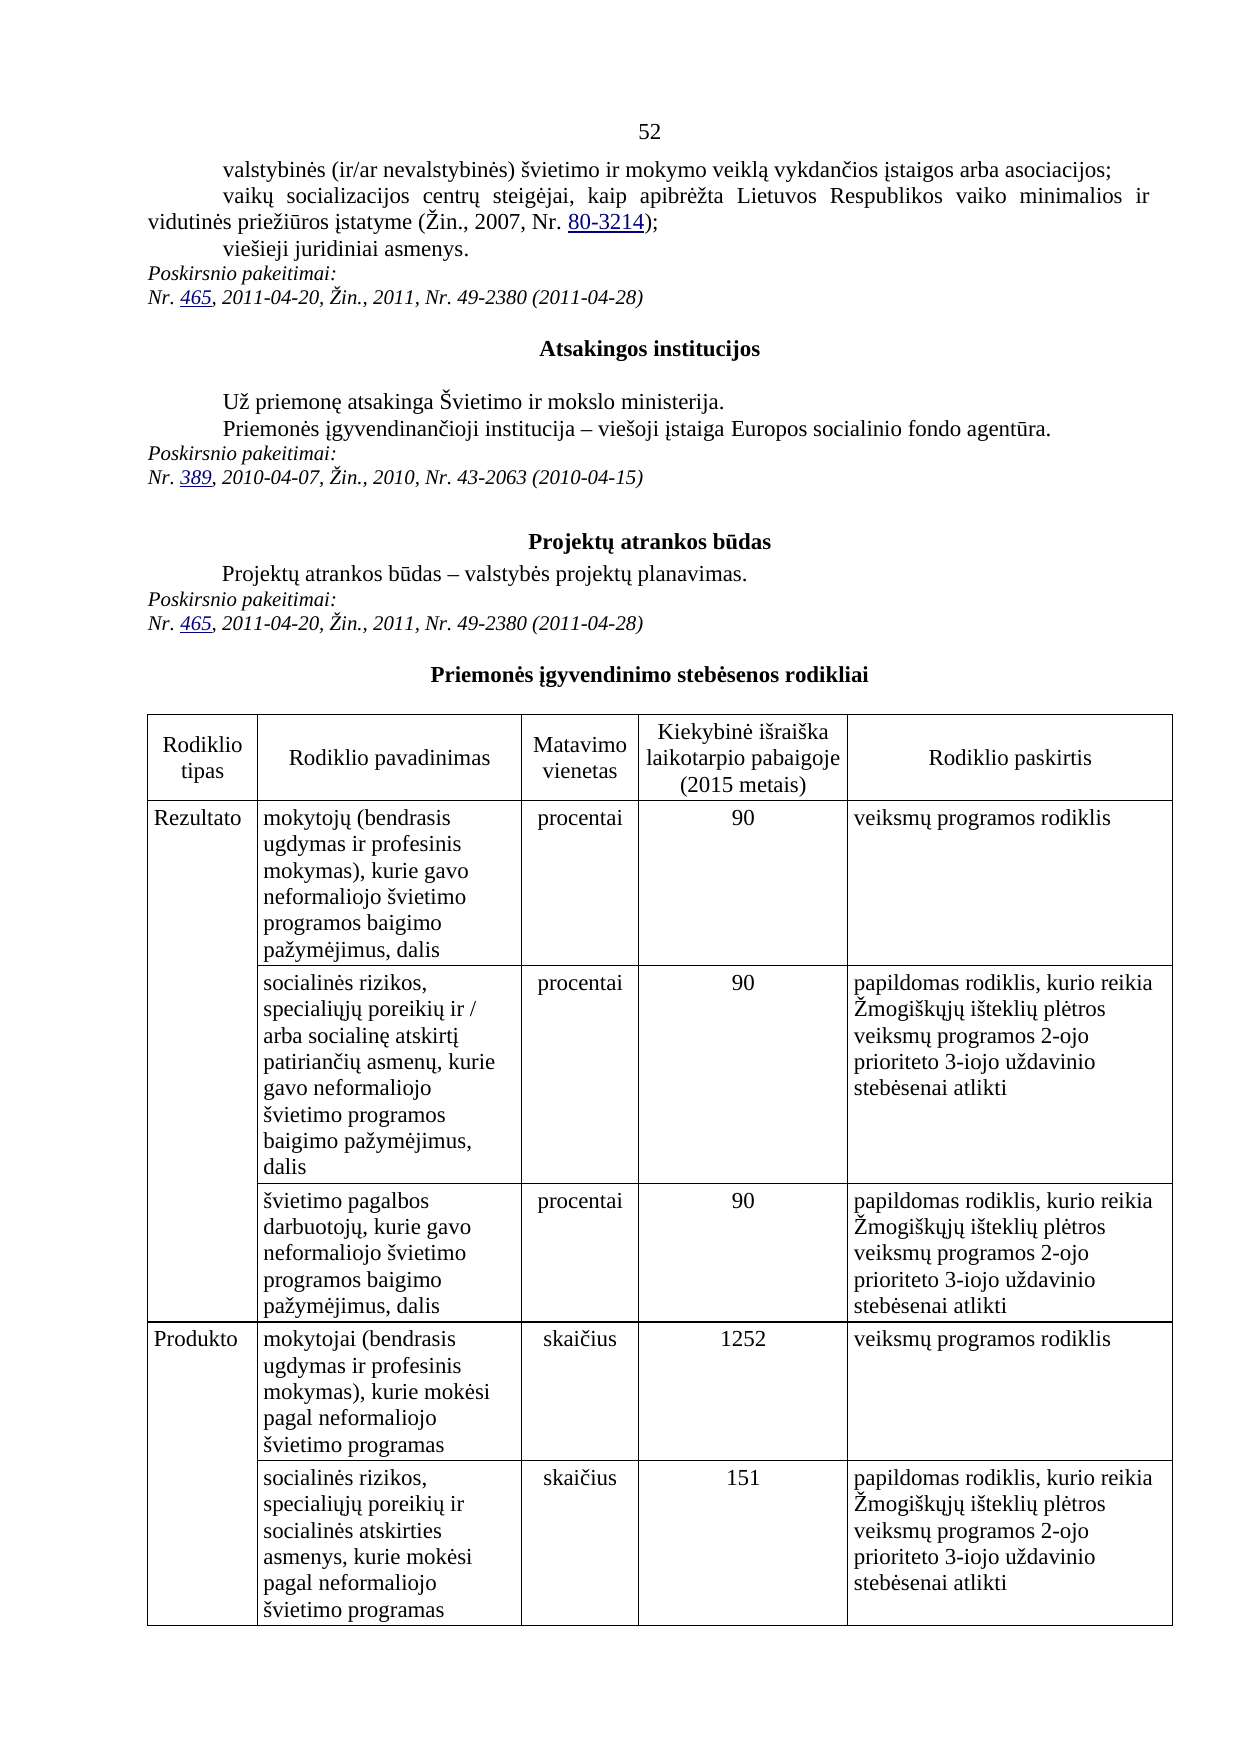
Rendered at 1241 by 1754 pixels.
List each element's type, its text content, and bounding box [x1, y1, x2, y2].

text valstybinės (ir/ar nevalstybinės) švietimo ir mokymo veiklą vykdančios įstaigos arba asociacijos; [148, 156, 1152, 182]
text Poskirsnio pakeitimai: [148, 261, 1152, 285]
table_cell švietimo pagalbos darbuotojų, kurie gavo neformaliojo švietimo programos baigimo pažymėjimus, dalis [258, 1184, 521, 1321]
table_cell 90 [639, 801, 847, 965]
text viešieji juridiniai asmenys. [148, 235, 1152, 261]
table_cell Produkto [148, 1323, 257, 1625]
table_header Rodiklio paskirtis [848, 715, 1172, 800]
table_cell mokytojų (bendrasis ugdymas ir profesinis mokymas), kurie gavo neformaliojo švietimo programos baigimo pažymėjimus, dalis [258, 801, 521, 965]
text Projektų atrankos būdas – valstybės projektų planavimas. [148, 561, 1152, 587]
table_cell socialinės rizikos, specialiųjų poreikių ir socialinės atskirties asmenys, kurie mokėsi pagal neformaliojo švietimo programas [258, 1461, 521, 1625]
text Už priemonę atsakinga Švietimo ir mokslo ministerija. [148, 388, 1152, 414]
table_cell procentai [522, 966, 638, 1183]
text Nr. 465, 2011-04-20, Žin., 2011, Nr. 49-2380 (2011-04-28) [148, 611, 1152, 635]
table_cell Rezultato [148, 801, 257, 1321]
text Priemonės įgyvendinančioji institucija – viešoji įstaiga Europos socialinio fondo agentūra. [148, 414, 1152, 441]
table_cell papildomas rodiklis, kurio reikia Žmogiškųjų išteklių plėtros veiksmų programos 2-ojo prioriteto 3-iojo uždavinio stebėsenai atlikti [848, 1184, 1172, 1321]
table_header Rodiklio pavadinimas [258, 715, 521, 800]
table_header Matavimo vienetas [522, 715, 638, 800]
text Nr. 389, 2010-04-07, Žin., 2010, Nr. 43-2063 (2010-04-15) [148, 465, 1152, 489]
table_cell procentai [522, 801, 638, 965]
text Poskirsnio pakeitimai: [148, 441, 1152, 465]
table_cell veiksmų programos rodiklis [848, 1323, 1172, 1460]
table_cell mokytojai (bendrasis ugdymas ir profesinis mokymas), kurie mokėsi pagal neformaliojo švietimo programas [258, 1323, 521, 1460]
table_cell 90 [639, 1184, 847, 1321]
table_cell veiksmų programos rodiklis [848, 801, 1172, 965]
table_cell 90 [639, 966, 847, 1183]
text Nr. 465, 2011-04-20, Žin., 2011, Nr. 49-2380 (2011-04-28) [148, 285, 1152, 309]
table_cell papildomas rodiklis, kurio reikia Žmogiškųjų išteklių plėtros veiksmų programos 2-ojo prioriteto 3-iojo uždavinio stebėsenai atlikti [848, 966, 1172, 1183]
table_cell papildomas rodiklis, kurio reikia Žmogiškųjų išteklių plėtros veiksmų programos 2-ojo prioriteto 3-iojo uždavinio stebėsenai atlikti [848, 1461, 1172, 1625]
table_cell socialinės rizikos, specialiųjų poreikių ir / arba socialinę atskirtį patiriančių asmenų, kurie gavo neformaliojo švietimo programos baigimo pažymėjimus, dalis [258, 966, 521, 1183]
table_cell skaičius [522, 1461, 638, 1625]
text Poskirsnio pakeitimai: [148, 587, 1152, 611]
text Atsakingos institucijos [148, 336, 1152, 362]
table_cell 1252 [639, 1323, 847, 1460]
table_header Kiekybinė išraiška laikotarpio pabaigoje (2015 metais) [639, 715, 847, 800]
table_header Rodiklio tipas [148, 715, 257, 800]
table_cell 151 [639, 1461, 847, 1625]
table_cell skaičius [522, 1323, 638, 1460]
text vaikų socializacijos centrų steigėjai, kaip apibrėžta Lietuvos Respublikos vaiko minimalios ir vidutinės priežiūros įstatyme (Žin., 2007, Nr. 80-3214); [148, 182, 1152, 235]
text Projektų atrankos būdas [148, 528, 1152, 554]
table_cell procentai [522, 1184, 638, 1321]
text Priemonės įgyvendinimo stebėsenos rodikliai [148, 661, 1152, 688]
